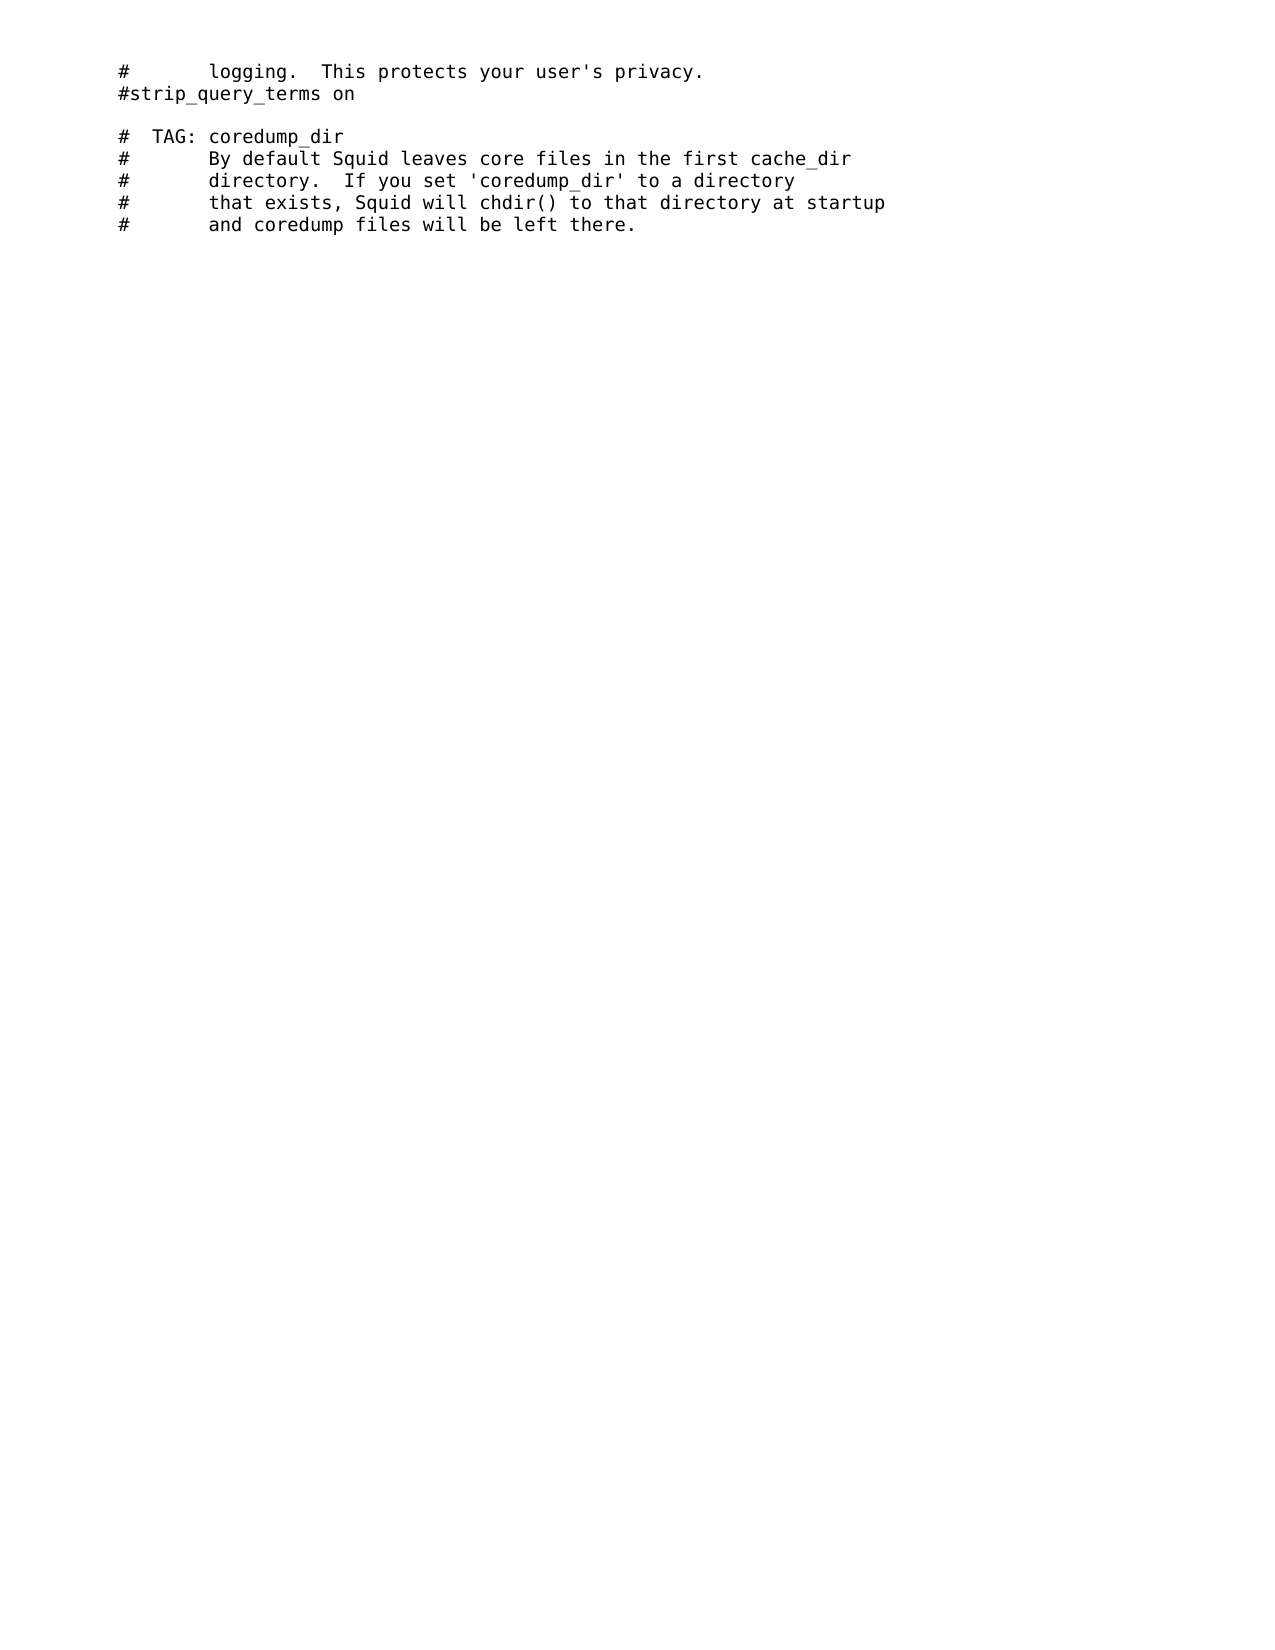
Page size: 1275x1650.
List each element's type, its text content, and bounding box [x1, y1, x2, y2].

text # logging. This protects your user's privacy. [118, 61, 1192, 83]
text # TAG: coredump_dir [118, 127, 1192, 148]
text # By default Squid leaves core files in the first cache_dir [118, 148, 1192, 170]
text #strip_query_terms on [118, 83, 1192, 105]
text # that exists, Squid will chdir() to that directory at startup [118, 192, 1192, 214]
text # and coredump files will be left there. [118, 214, 1192, 236]
text # directory. If you set 'coredump_dir' to a directory [118, 170, 1192, 192]
